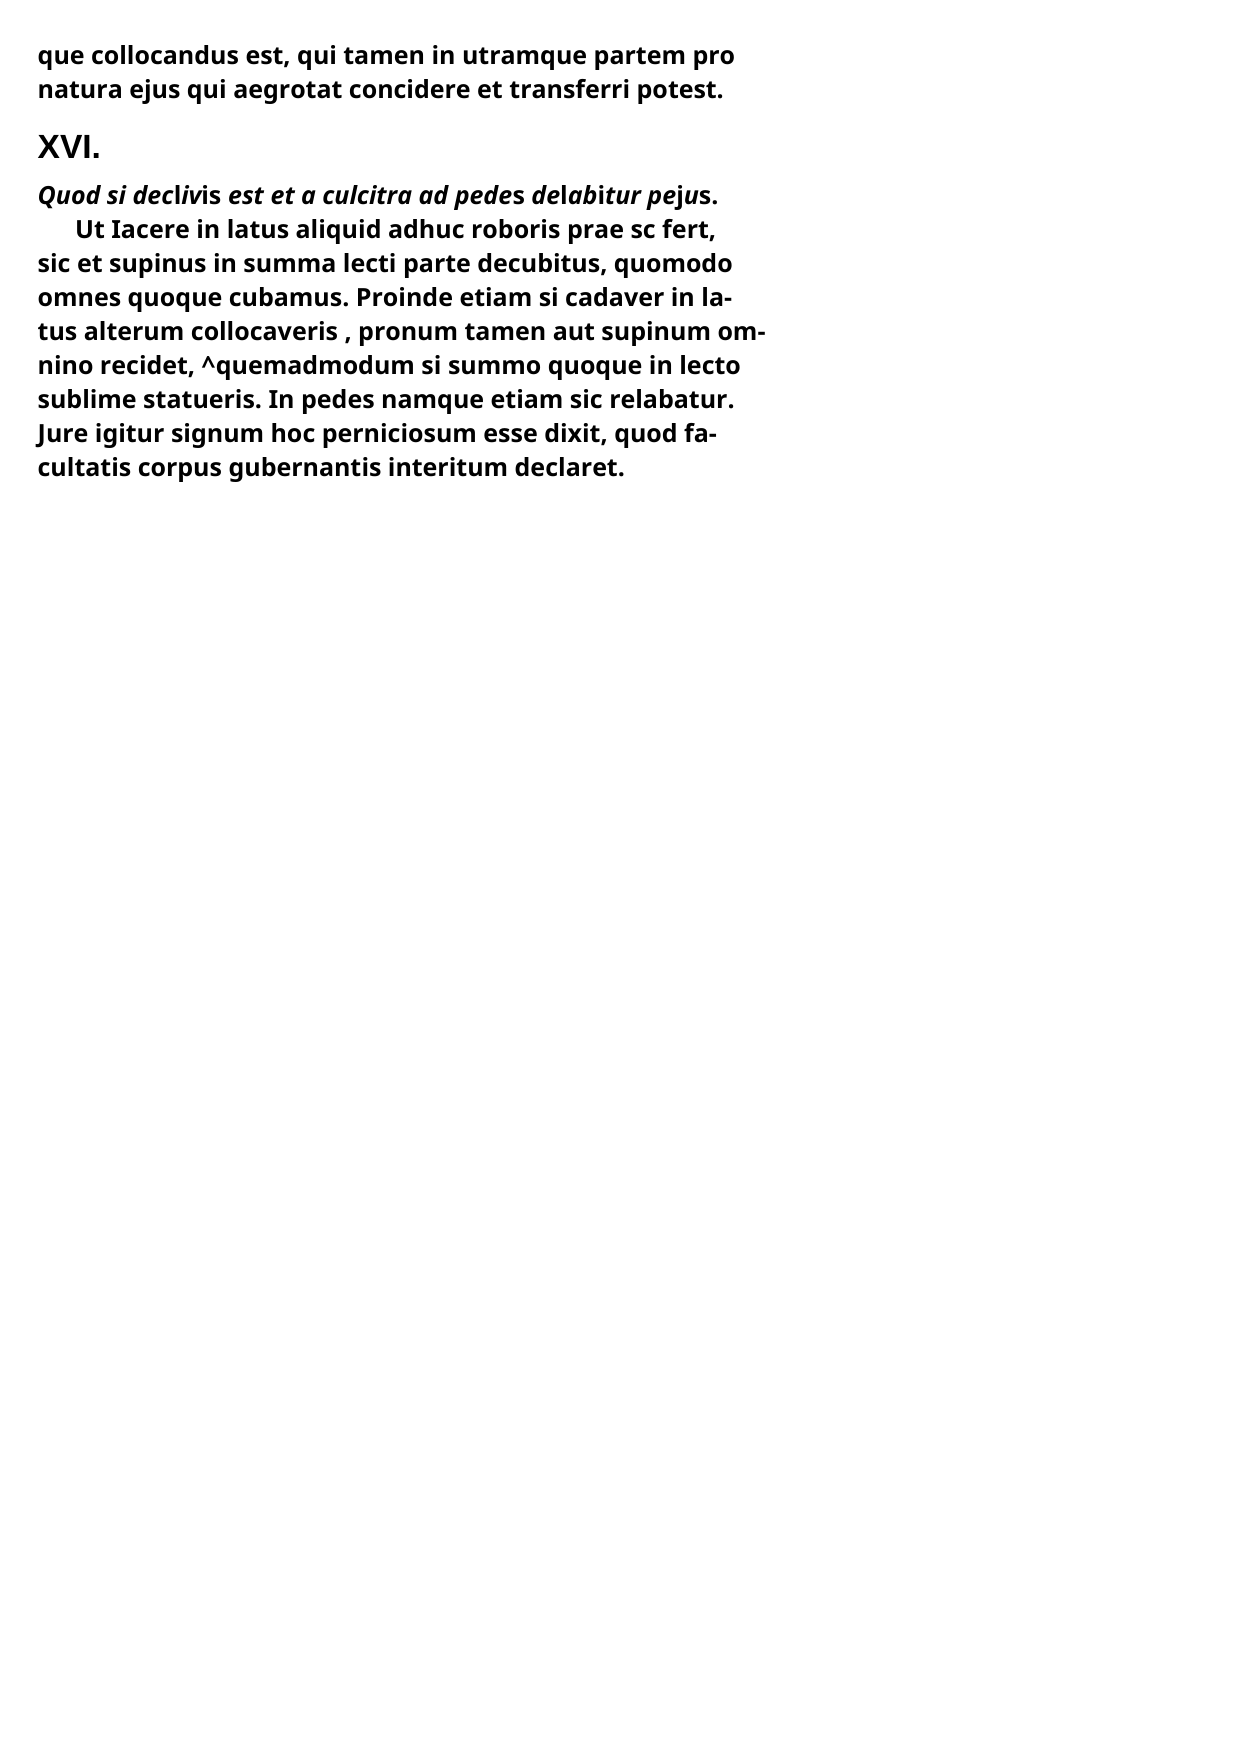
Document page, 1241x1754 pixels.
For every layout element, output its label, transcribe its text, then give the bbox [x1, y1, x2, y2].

subtitle XVI. [37, 126, 1203, 165]
text que collocandus est, qui tamen in utramque partem pro natura ejus qui aegrotat concidere et transferri potest. [37, 37, 1203, 106]
text Quod si declivis est et a culcitra ad pedes delabitur pejus. [37, 178, 1203, 212]
text Ut Iacere in latus aliquid adhuc roboris prae sc fert, sic et supinus in summa lecti parte decubitus, quomodo omnes quoque cubamus. Proinde etiam si cadaver in la- tus alterum collocaveris , pronum tamen aut supinum om- nino recidet, ^quemadmodum si summo quoque in lecto sublime statueris. In pedes namque etiam sic relabatur. Jure igitur signum hoc perniciosum esse dixit, quod fa- cultatis corpus gubernantis interitum declaret. [37, 212, 1203, 484]
